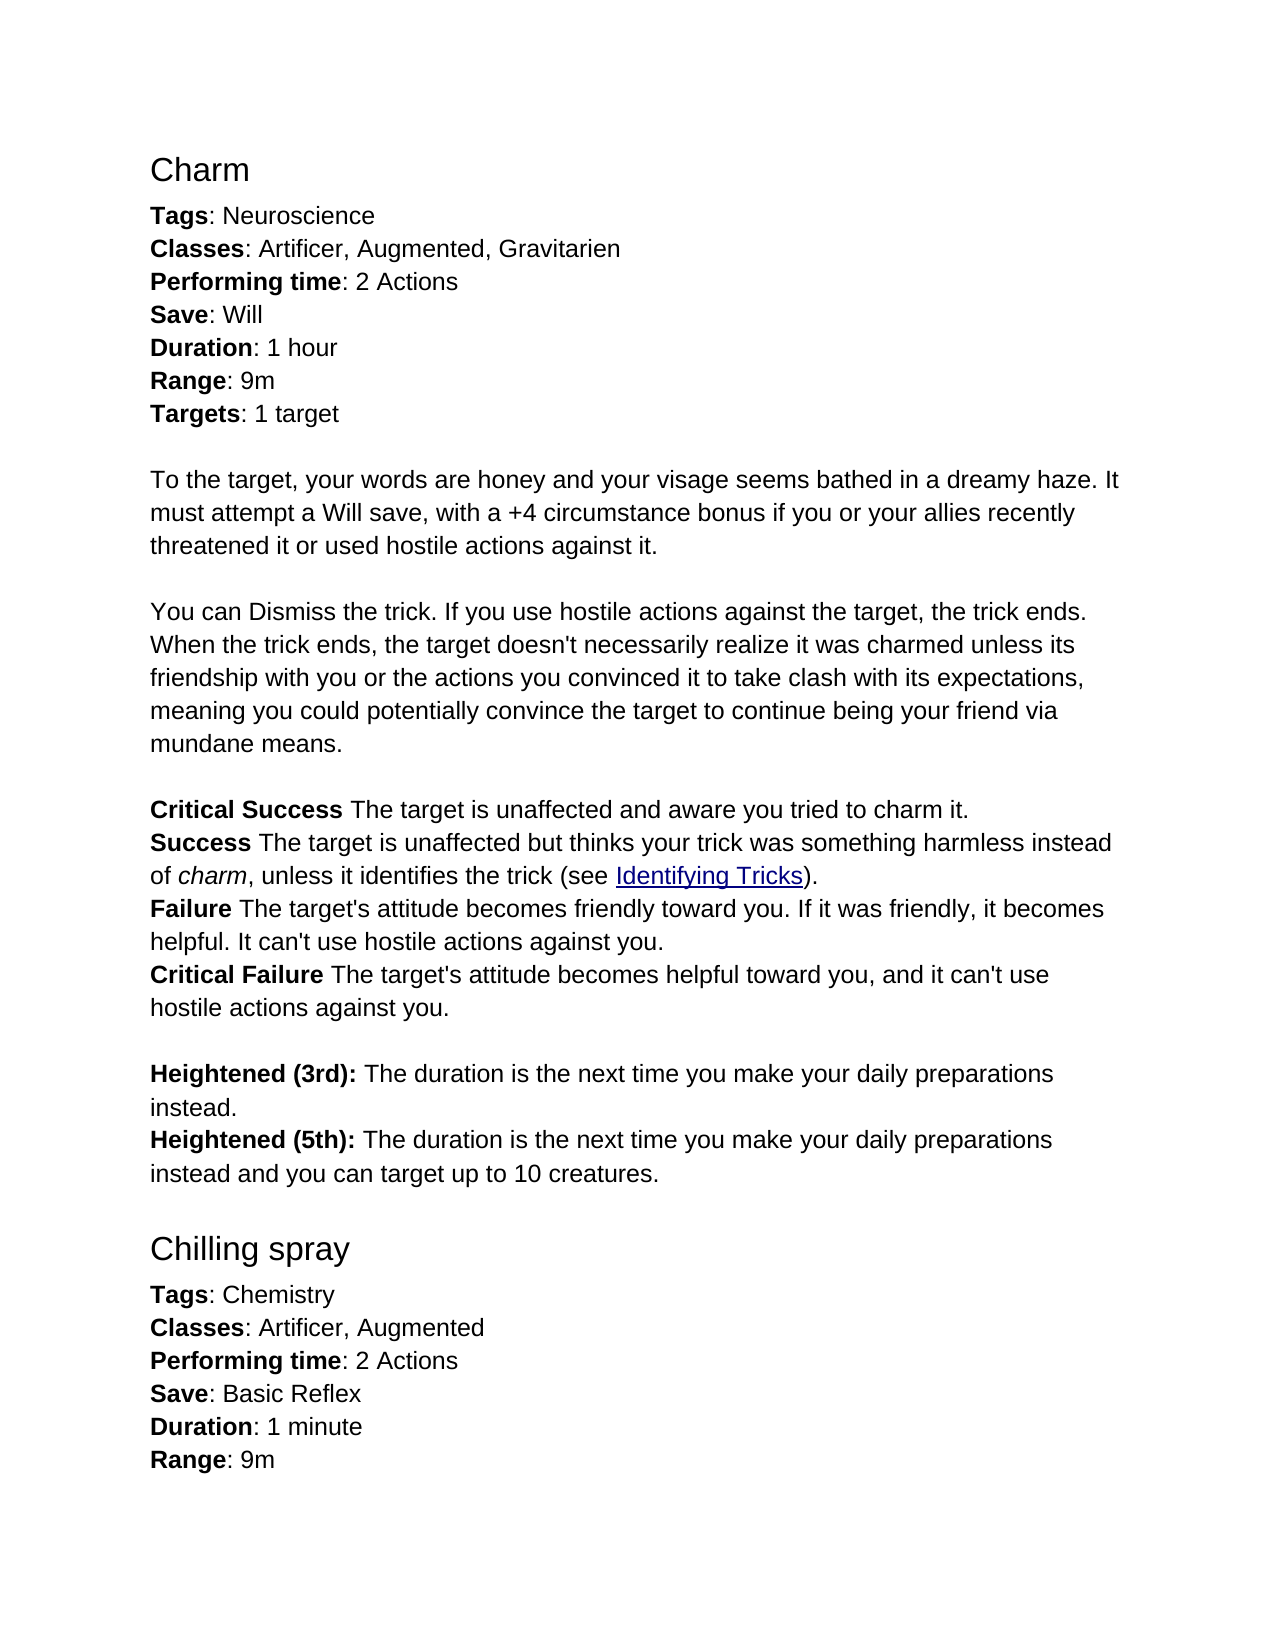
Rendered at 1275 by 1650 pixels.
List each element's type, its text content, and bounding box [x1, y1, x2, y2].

text Classes: Artificer, Augmented, Gravitarien [150, 234, 1125, 263]
text Tags: Chemistry [150, 1280, 1125, 1309]
text Heightened (5th): The duration is the next time you make your daily preparations instead and you can target up to 10 creatures. [150, 1126, 1125, 1187]
text Performing time: 2 Actions [150, 1346, 1125, 1375]
subtitle Chilling spray [150, 1229, 1125, 1267]
text Performing time: 2 Actions [150, 267, 1125, 296]
text Heightened (3rd): The duration is the next time you make your daily preparations instead. [150, 1059, 1125, 1121]
text Duration: 1 hour [150, 333, 1125, 362]
text Save: Will [150, 300, 1125, 329]
subtitle Charm [150, 150, 1125, 188]
text To the target, your words are honey and your visage seems bathed in a dreamy haze. It must attempt a Will save, with a +4 circumstance bonus if you or your allies recently threatened it or used hostile actions against it. You can Dismiss the trick. If you use hostile actions against the target, the trick ends. When the trick ends, the target doesn't necessarily realize it was charmed unless its friendship with you or the actions you convinced it to take clash with its expectations, meaning you could potentially convince the target to continue being your friend via mundane means. Critical Success The target is unaffected and aware you tried to charm it. Success The target is unaffected but thinks your trick was something harmless instead of charm, unless it identifies the trick (see Identifying Tricks). Failure The target's attitude becomes friendly toward you. If it was friendly, it becomes helpful. It can't use hostile actions against you. Critical Failure The target's attitude becomes helpful toward you, and it can't use hostile actions against you. [150, 465, 1125, 1022]
text Range: 9m [150, 1445, 1125, 1474]
text Targets: 1 target [150, 399, 1125, 428]
text Save: Basic Reflex [150, 1379, 1125, 1408]
text Classes: Artificer, Augmented [150, 1313, 1125, 1342]
text Tags: Neuroscience [150, 201, 1125, 230]
text Duration: 1 minute [150, 1412, 1125, 1441]
text Range: 9m [150, 366, 1125, 395]
